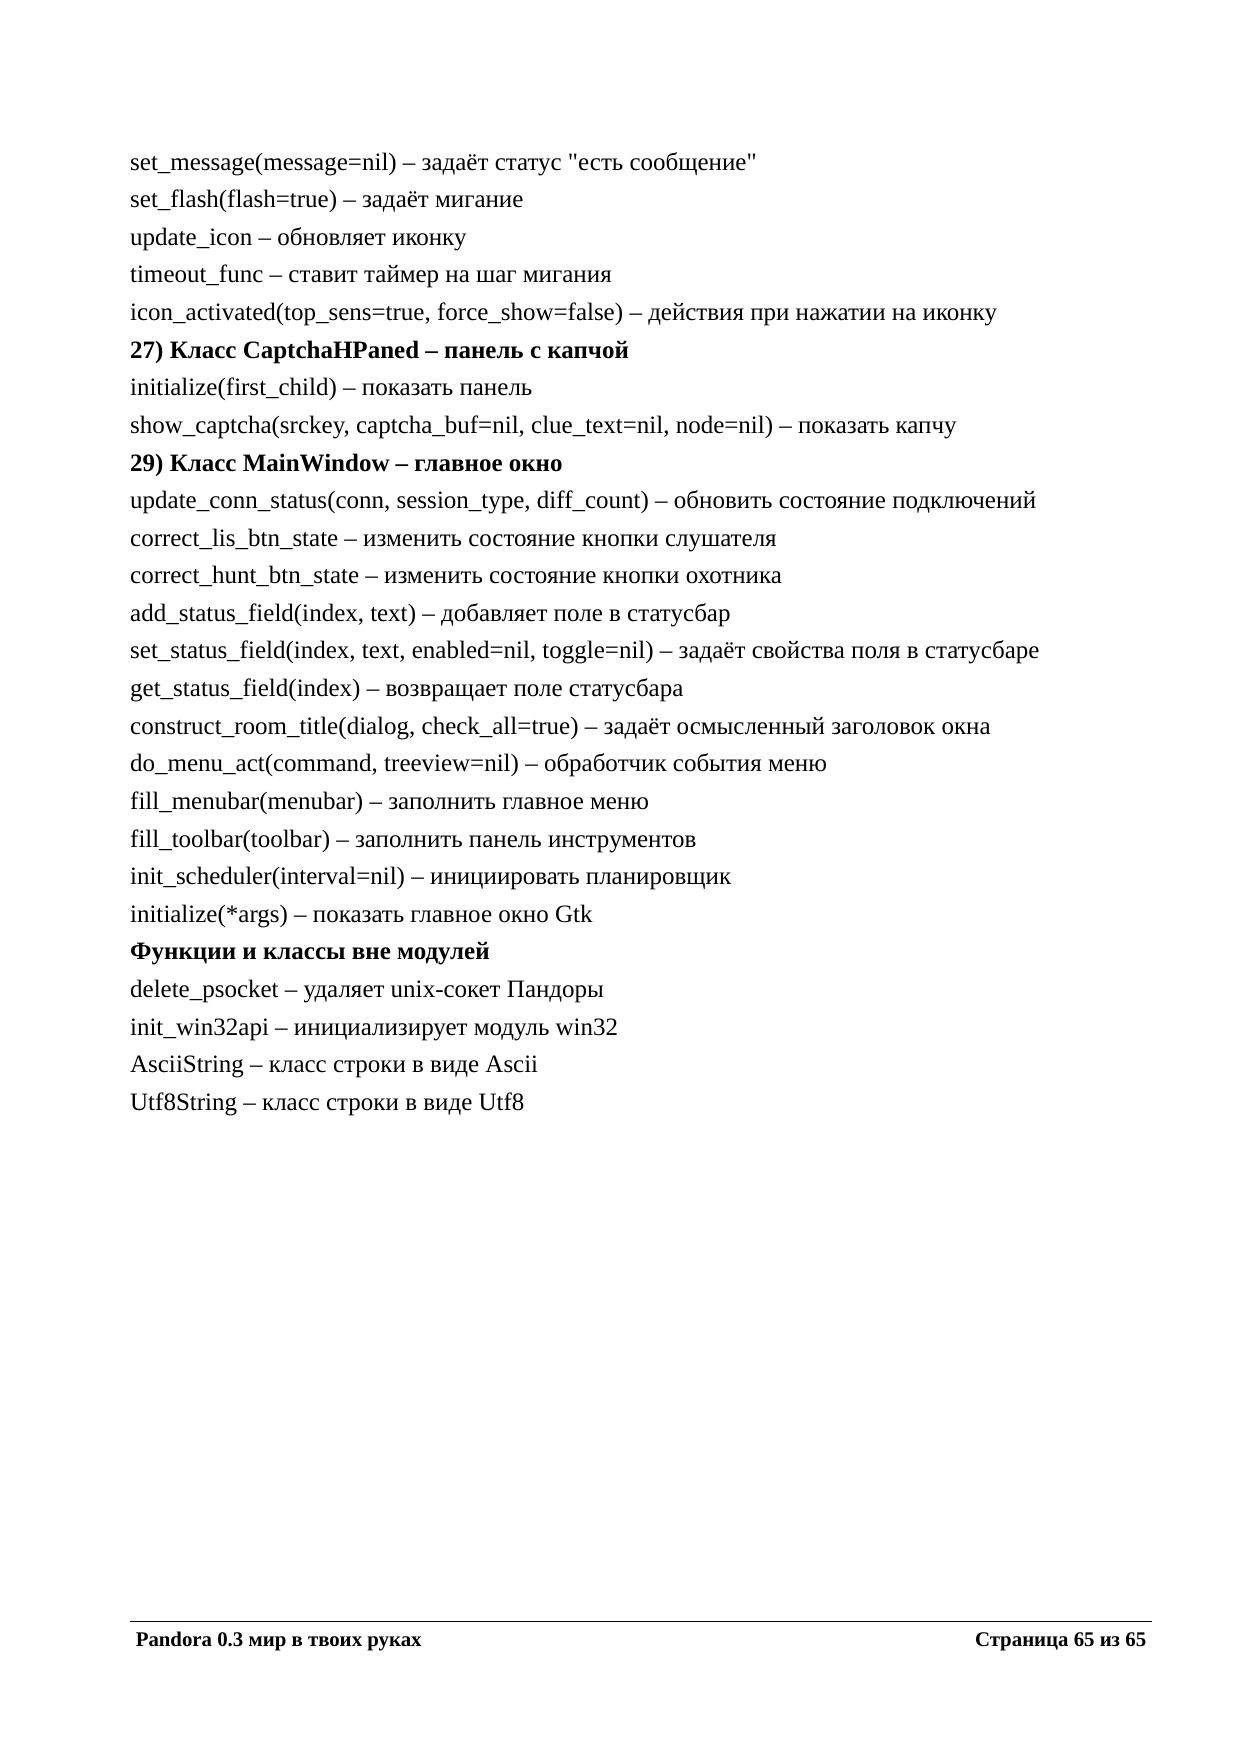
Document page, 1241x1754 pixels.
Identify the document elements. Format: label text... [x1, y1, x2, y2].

text fill_menubar(menubar) – заполнить главное меню [130, 786, 1152, 815]
text add_status_field(index, text) – добавляет поле в статусбар [130, 598, 1152, 627]
text 27) Класс CaptchaHPaned – панель с капчой [130, 335, 1152, 363]
text init_win32api – инициализирует модуль win32 [130, 1012, 1152, 1040]
text fill_toolbar(toolbar) – заполнить панель инструментов [130, 824, 1152, 852]
text icon_activated(top_sens=true, force_show=false) – действия при нажатии на иконку [130, 297, 1152, 326]
text correct_hunt_btn_state – изменить состояние кнопки охотника [130, 560, 1152, 589]
text timeout_func – ставит таймер на шаг мигания [130, 259, 1152, 288]
text init_scheduler(interval=nil) – инициировать планировщик [130, 861, 1152, 890]
text initialize(*args) – показать главное окно Gtk [130, 899, 1152, 928]
text delete_psocket – удаляет unix-сокет Пандоры [130, 974, 1152, 1003]
text Utf8String – класс строки в виде Utf8 [130, 1087, 1152, 1116]
text Функции и классы вне модулей [130, 936, 1152, 965]
text 29) Класс MainWindow – главное окно [130, 448, 1152, 476]
text do_menu_act(command, treeview=nil) – обработчик события меню [130, 748, 1152, 777]
text show_captcha(srckey, captcha_buf=nil, clue_text=nil, node=nil) – показать капчу [130, 410, 1152, 439]
text construct_room_title(dialog, check_all=true) – задаёт осмысленный заголовок окна [130, 711, 1152, 739]
text AsciiString – класс строки в виде Ascii [130, 1049, 1152, 1078]
text set_message(message=nil) – задаёт статус "есть сообщение" [130, 147, 1152, 176]
text set_status_field(index, text, enabled=nil, toggle=nil) – задаёт свойства поля в статусбаре [130, 636, 1152, 664]
text set_flash(flash=true) – задаёт мигание [130, 184, 1152, 213]
text update_conn_status(conn, session_type, diff_count) – обновить состояние подключений [130, 485, 1152, 514]
text get_status_field(index) – возвращает поле статусбара [130, 673, 1152, 702]
text update_icon – обновляет иконку [130, 222, 1152, 251]
text correct_lis_btn_state – изменить состояние кнопки слушателя [130, 523, 1152, 552]
text initialize(first_child) – показать панель [130, 372, 1152, 401]
